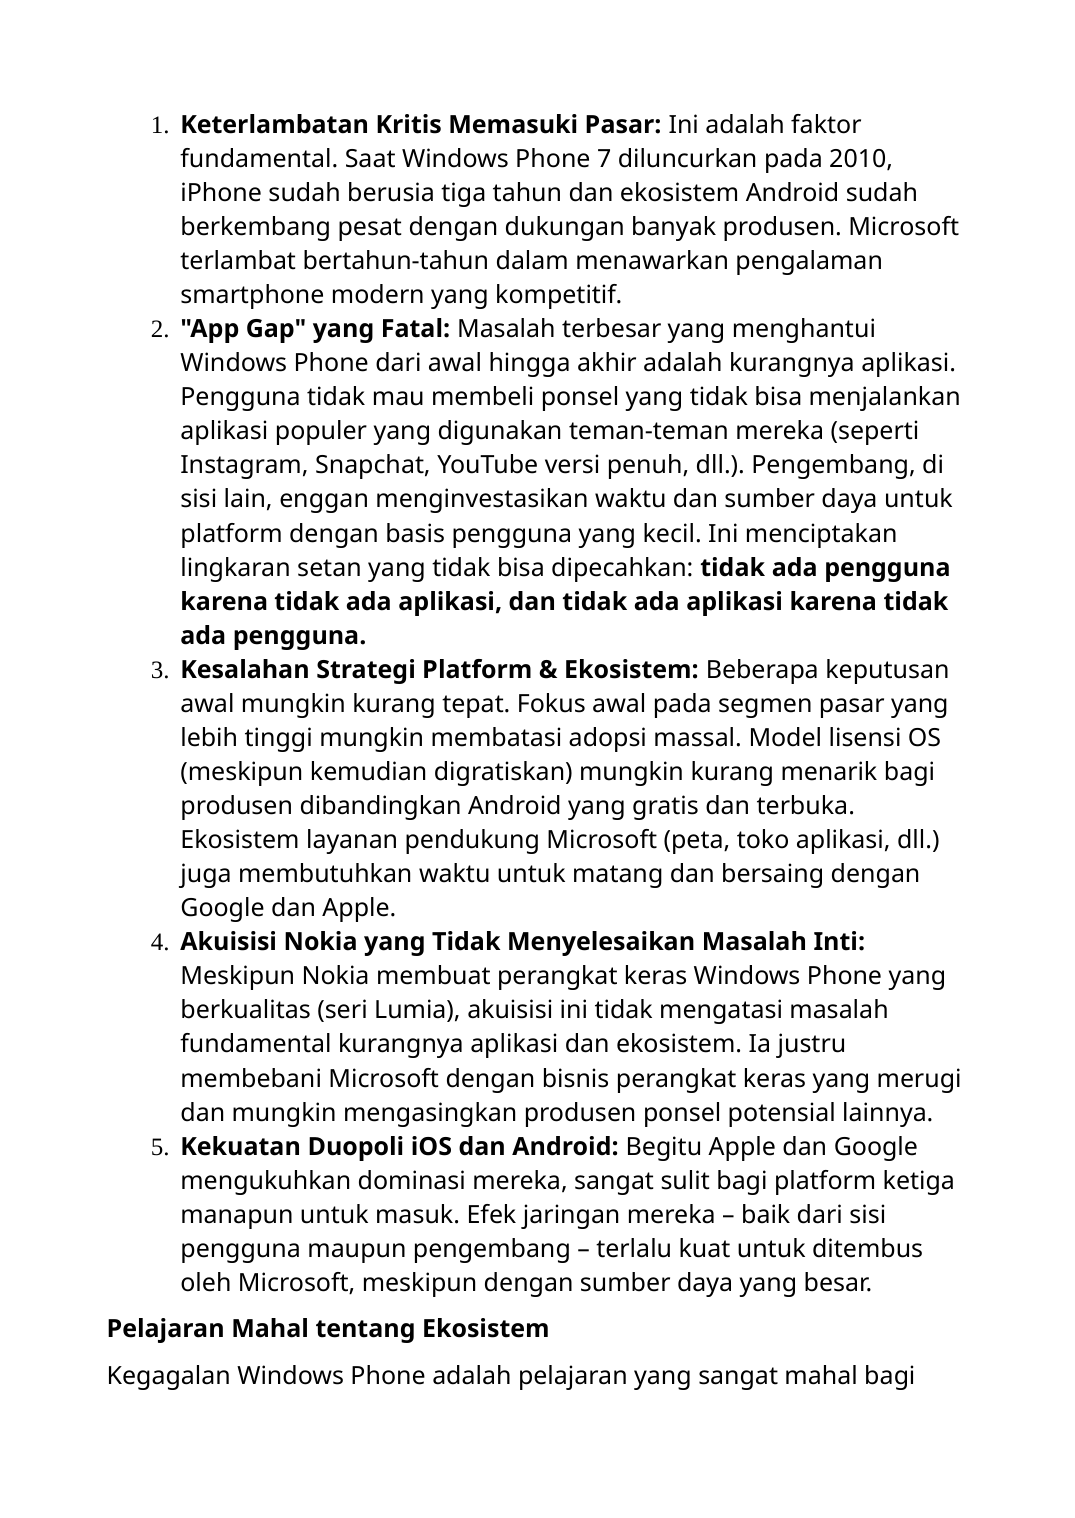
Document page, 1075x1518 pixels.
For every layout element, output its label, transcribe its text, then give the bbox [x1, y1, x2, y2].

list Kekuatan Duopoli iOS dan Android: Begitu Apple dan Google mengukuhkan dominasi mereka, sangat sulit bagi platform ketiga manapun untuk masuk. Efek jaringan mereka – baik dari sisi pengguna maupun pengembang – terlalu kuat untuk ditembus oleh Microsoft, meskipun dengan sumber daya yang besar. [151, 1128, 968, 1299]
text Kegagalan Windows Phone adalah pelajaran yang sangat mahal bagi [106, 1358, 968, 1392]
list Akuisisi Nokia yang Tidak Menyelesaikan Masalah Inti: Meskipun Nokia membuat perangkat keras Windows Phone yang berkualitas (seri Lumia), akuisisi ini tidak mengatasi masalah fundamental kurangnya aplikasi dan ekosistem. Ia justru membebani Microsoft dengan bisnis perangkat keras yang merugi dan mungkin mengasingkan produsen ponsel potensial lainnya. [151, 924, 968, 1128]
text Pelajaran Mahal tentang Ekosistem [106, 1311, 968, 1345]
list Keterlambatan Kritis Memasuki Pasar: Ini adalah faktor fundamental. Saat Windows Phone 7 diluncurkan pada 2010, iPhone sudah berusia tiga tahun dan ekosistem Android sudah berkembang pesat dengan dukungan banyak produsen. Microsoft terlambat bertahun-tahun dalam menawarkan pengalaman smartphone modern yang kompetitif. [151, 106, 968, 311]
list "App Gap" yang Fatal: Masalah terbesar yang menghantui Windows Phone dari awal hingga akhir adalah kurangnya aplikasi. Pengguna tidak mau membeli ponsel yang tidak bisa menjalankan aplikasi populer yang digunakan teman-teman mereka (seperti Instagram, Snapchat, YouTube versi penuh, dll.). Pengembang, di sisi lain, enggan menginvestasikan waktu dan sumber daya untuk platform dengan basis pengguna yang kecil. Ini menciptakan lingkaran setan yang tidak bisa dipecahkan: tidak ada pengguna karena tidak ada aplikasi, dan tidak ada aplikasi karena tidak ada pengguna. [151, 311, 968, 651]
list Kesalahan Strategi Platform & Ekosistem: Beberapa keputusan awal mungkin kurang tepat. Fokus awal pada segmen pasar yang lebih tinggi mungkin membatasi adopsi massal. Model lisensi OS (meskipun kemudian digratiskan) mungkin kurang menarik bagi produsen dibandingkan Android yang gratis dan terbuka. Ekosistem layanan pendukung Microsoft (peta, toko aplikasi, dll.) juga membutuhkan waktu untuk matang dan bersaing dengan Google dan Apple. [151, 651, 968, 924]
